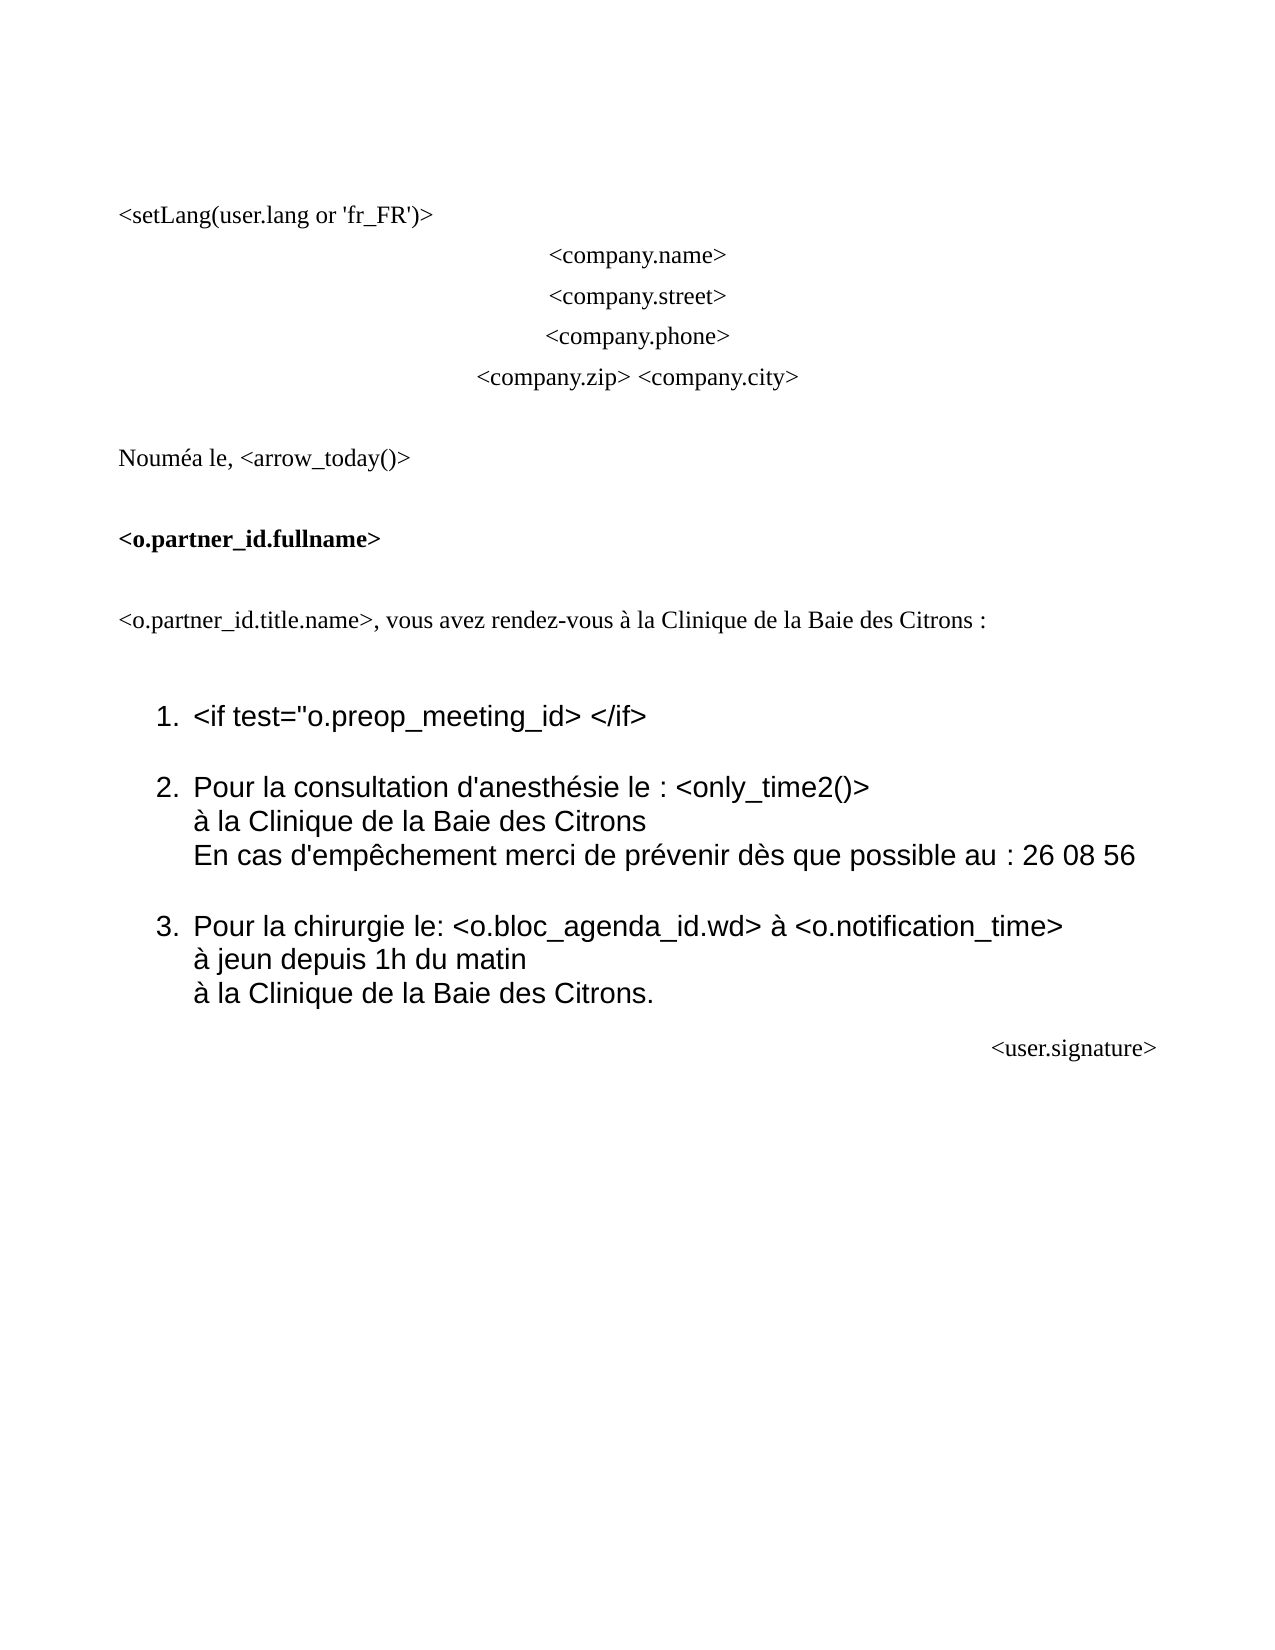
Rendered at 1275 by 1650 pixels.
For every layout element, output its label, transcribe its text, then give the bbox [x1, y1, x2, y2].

text <setLang(user.lang or 'fr_FR')> [118, 200, 1157, 229]
text <user.signature> [118, 1033, 1157, 1062]
text <company.zip> <company.city> [118, 362, 1157, 391]
subtitle <if test="o.preop_meeting_id> </if> [156, 699, 1157, 733]
subtitle Pour la consultation d'anesthésie le : <only_time2()> à la Clinique de la Baie des Citrons En cas d'empêchement merci de prévenir dès que possible au : 26 08 56 [156, 770, 1157, 871]
text <company.phone> [118, 321, 1157, 350]
text <company.street> [118, 281, 1157, 310]
text <o.partner_id.title.name>, vous avez rendez-vous à la Clinique de la Baie des Citrons : [118, 605, 1157, 634]
text <o.partner_id.fullname> [118, 524, 1157, 553]
subtitle Pour la chirurgie le: <o.bloc_agenda_id.wd> à <o.notification_time> à jeun depuis 1h du matin à la Clinique de la Baie des Citrons. [156, 908, 1157, 1009]
text Nouméa le, <arrow_today()> [118, 443, 1157, 472]
text <company.name> [118, 240, 1157, 269]
